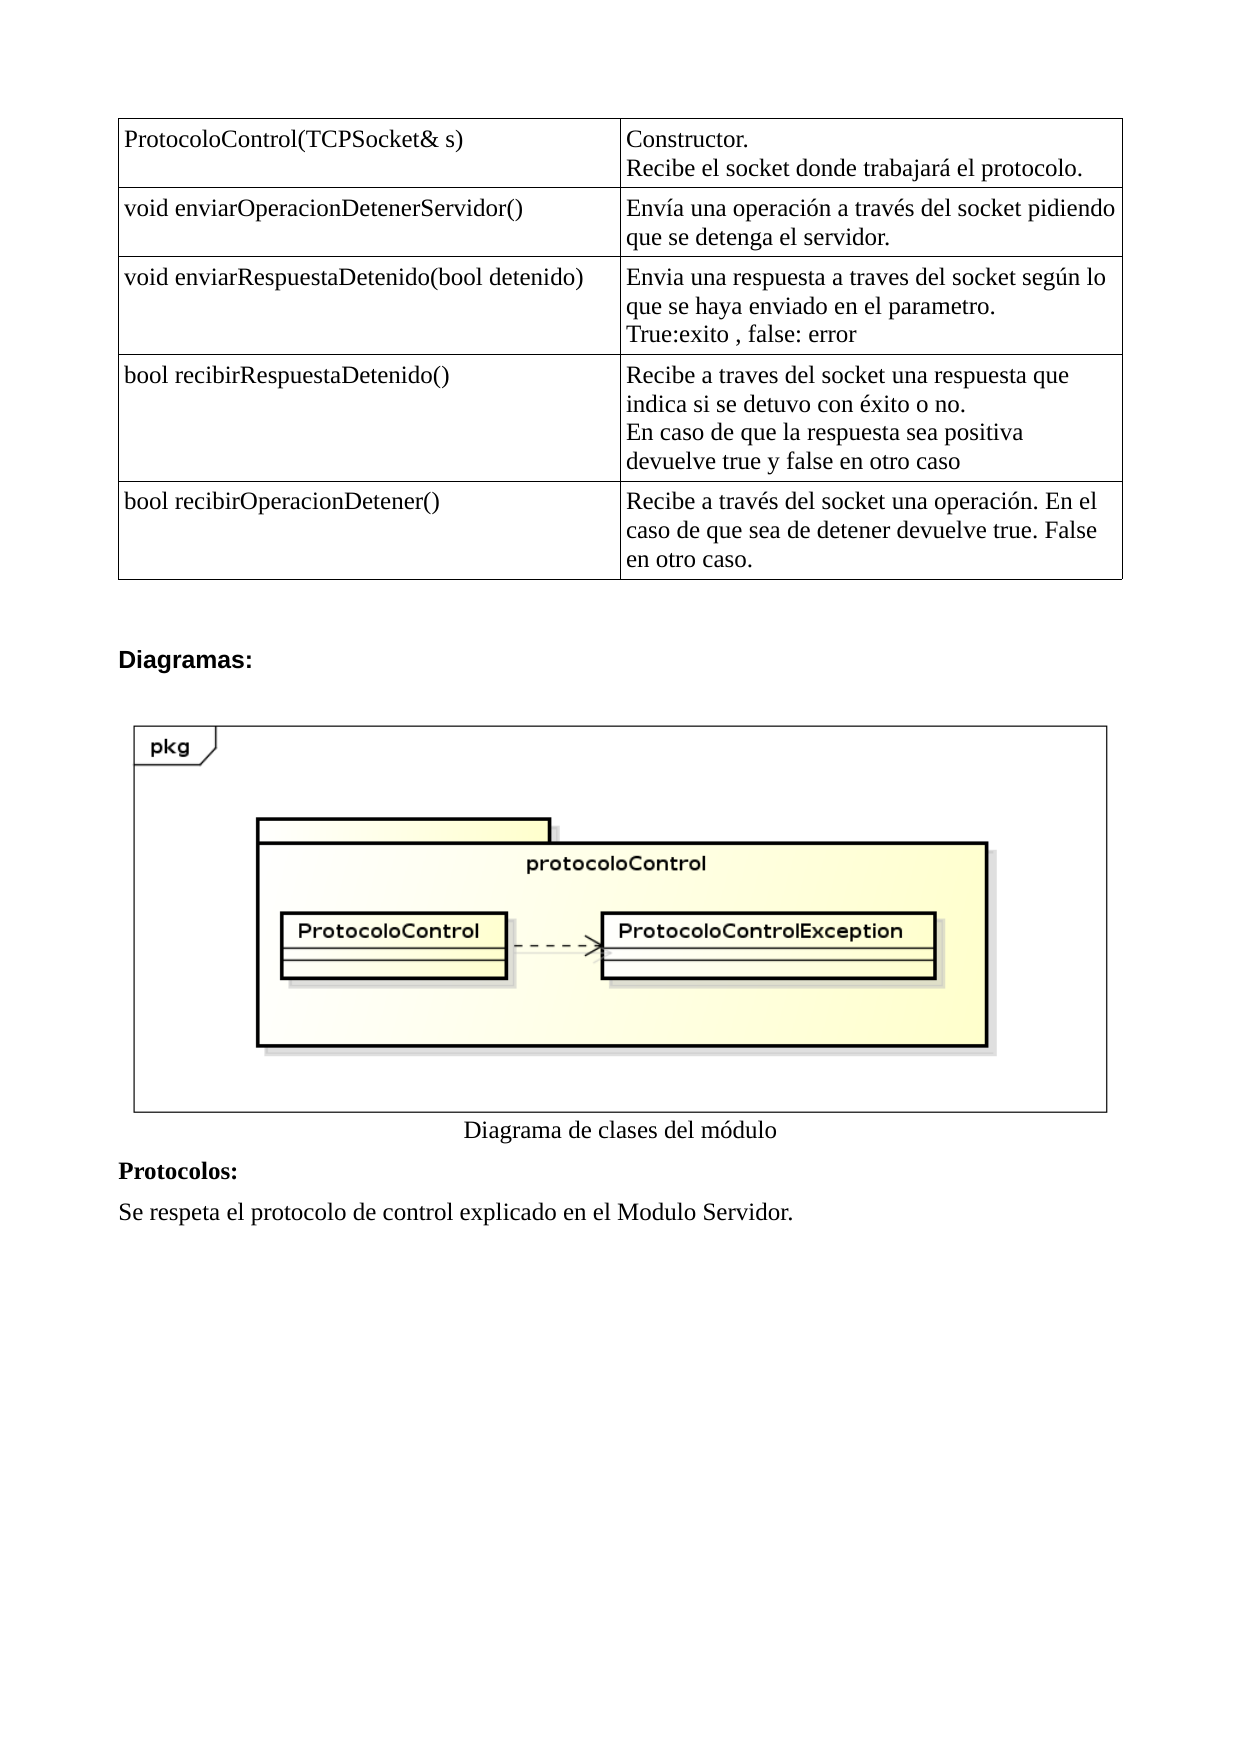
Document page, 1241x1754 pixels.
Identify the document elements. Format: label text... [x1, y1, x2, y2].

subtitle Diagramas: [118, 645, 1122, 673]
text Protocolos: [118, 1156, 1122, 1185]
table_cell bool recibirOperacionDetener() [119, 482, 620, 578]
table_cell void enviarRespuestaDetenido(bool detenido) [119, 257, 620, 354]
text Se respeta el protocolo de control explicado en el Modulo Servidor. [118, 1197, 1122, 1226]
picture [118, 710, 1123, 1115]
table_cell bool recibirRespuestaDetenido() [119, 355, 620, 481]
table_cell Envia una respuesta a traves del socket según lo que se haya enviado en el parametro. True:exito , false: error [621, 257, 1122, 354]
table_header ProtocoloControl(TCPSocket& s) [119, 119, 620, 187]
table_cell Recibe a traves del socket una respuesta que indica si se detuvo con éxito o no. En caso de que la respuesta sea positiva devuelve true y false en otro caso [621, 355, 1122, 481]
table_cell void enviarOperacionDetenerServidor() [119, 188, 620, 256]
table_cell Envía una operación a través del socket pidiendo que se detenga el servidor. [621, 188, 1122, 256]
table_header Constructor. Recibe el socket donde trabajará el protocolo. [621, 119, 1122, 187]
text [118, 686, 1122, 710]
text Diagrama de clases del módulo [118, 1115, 1122, 1143]
table_cell Recibe a través del socket una operación. En el caso de que sea de detener devuelve true. False en otro caso. [621, 482, 1122, 578]
